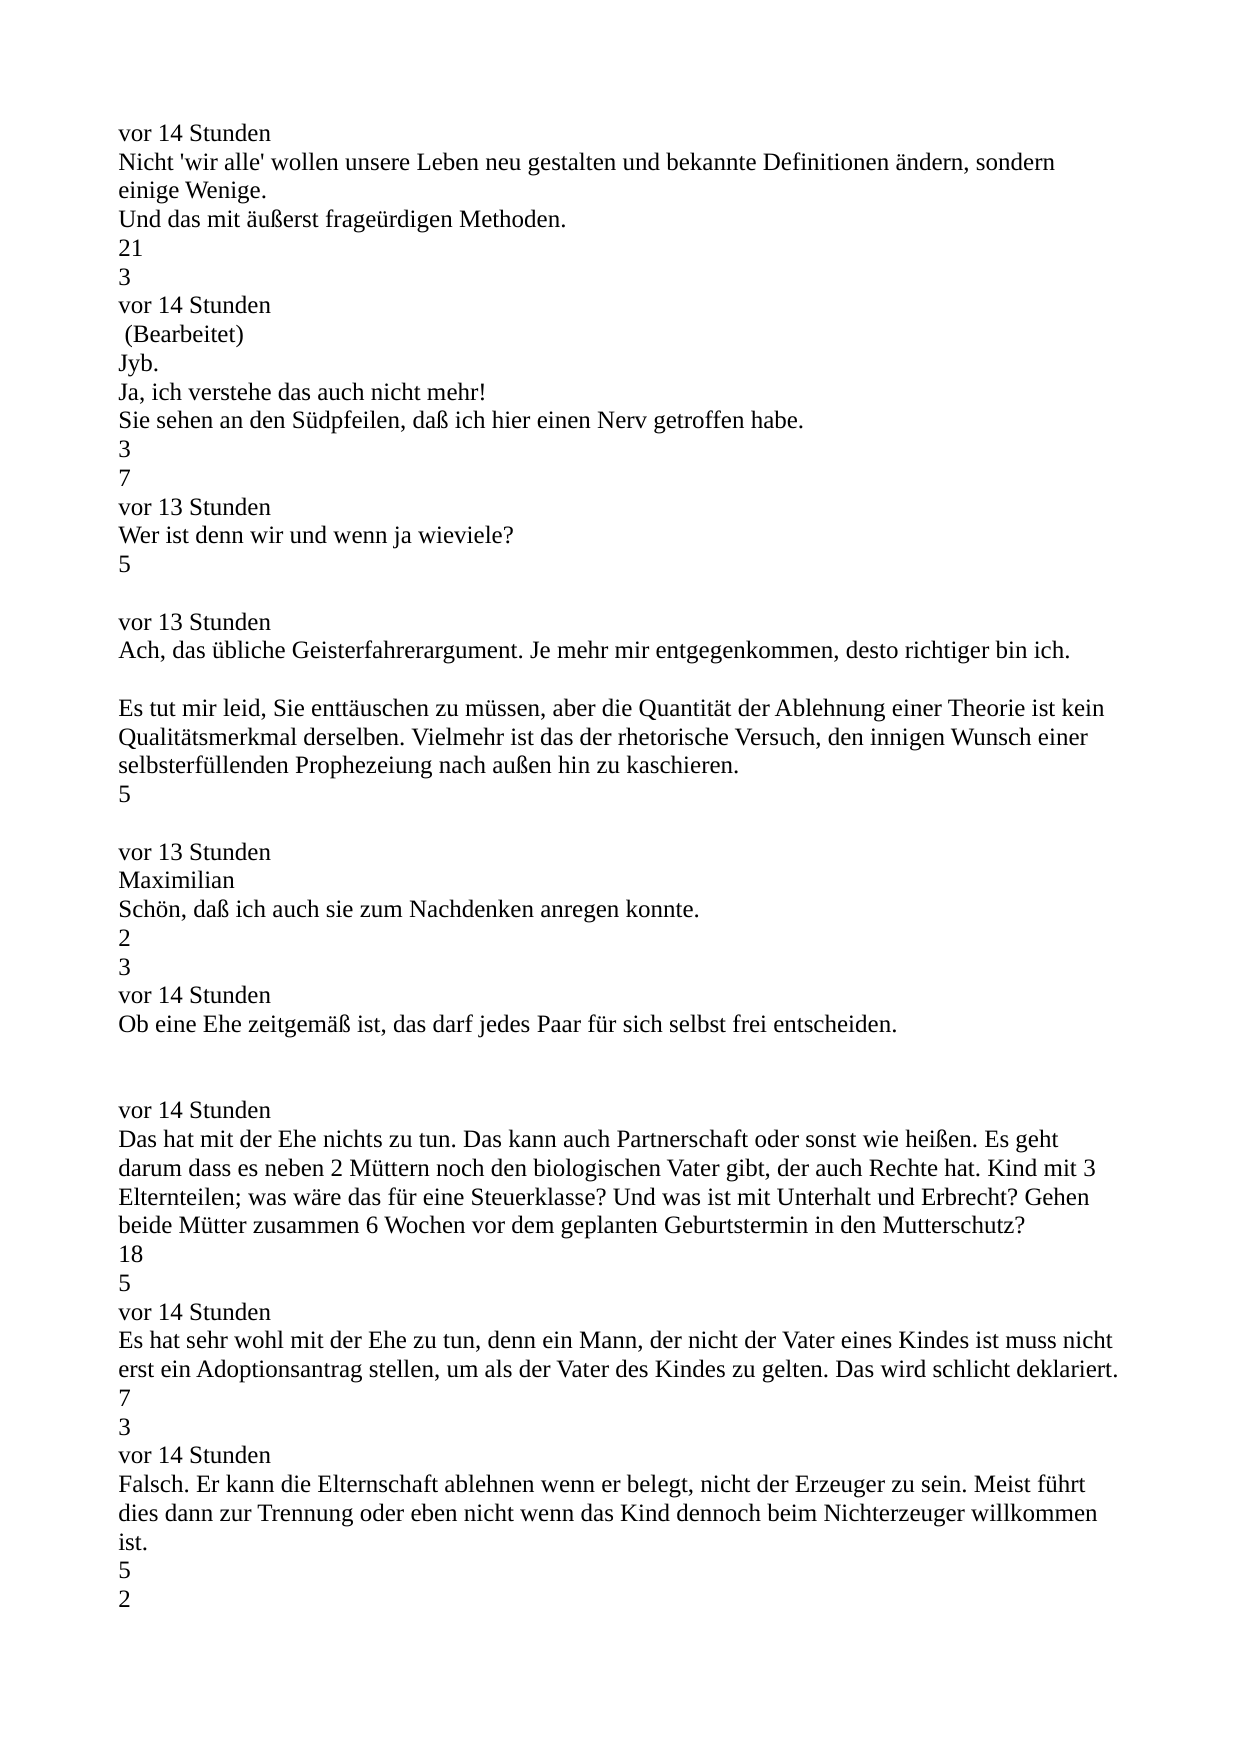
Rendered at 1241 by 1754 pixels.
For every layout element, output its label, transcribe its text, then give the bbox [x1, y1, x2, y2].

text Wer ist denn wir und wenn ja wieviele? [118, 521, 1122, 549]
text vor 13 Stunden [118, 607, 1122, 636]
text 3 [118, 952, 1122, 981]
text Ja, ich verstehe das auch nicht mehr! [118, 377, 1122, 406]
text vor 14 Stunden [118, 981, 1122, 1009]
text vor 14 Stunden [118, 291, 1122, 319]
text 3 [118, 262, 1122, 291]
text Es hat sehr wohl mit der Ehe zu tun, denn ein Mann, der nicht der Vater eines Kindes ist muss nicht erst ein Adoptionsantrag stellen, um als der Vater des Kindes zu gelten. Das wird schlicht deklariert. [118, 1326, 1122, 1383]
text 2 [118, 923, 1122, 952]
text Maximilian [118, 866, 1122, 894]
text vor 14 Stunden [118, 1441, 1122, 1469]
text 3 [118, 434, 1122, 463]
text Sie sehen an den Südpfeilen, daß ich hier einen Nerv getroffen habe. [118, 406, 1122, 434]
text 21 [118, 233, 1122, 262]
text 5 [118, 1268, 1122, 1297]
text Ach, das übliche Geisterfahrerargument. Je mehr mir entgegenkommen, desto richtiger bin ich. [118, 636, 1122, 664]
text Das hat mit der Ehe nichts zu tun. Das kann auch Partnerschaft oder sonst wie heißen. Es geht darum dass es neben 2 Müttern noch den biologischen Vater gibt, der auch Rechte hat. Kind mit 3 Elternteilen; was wäre das für eine Steuerklasse? Und was ist mit Unterhalt und Erbrecht? Gehen beide Mütter zusammen 6 Wochen vor dem geplanten Geburtstermin in den Mutterschutz? [118, 1124, 1122, 1239]
text 3 [118, 1412, 1122, 1441]
text Falsch. Er kann die Elternschaft ablehnen wenn er belegt, nicht der Erzeuger zu sein. Meist führt dies dann zur Trennung oder eben nicht wenn das Kind dennoch beim Nichterzeuger willkommen ist. [118, 1469, 1122, 1556]
text Schön, daß ich auch sie zum Nachdenken anregen konnte. [118, 894, 1122, 923]
text Jyb. [118, 348, 1122, 377]
text Ob eine Ehe zeitgemäß ist, das darf jedes Paar für sich selbst frei entscheiden. [118, 1009, 1122, 1038]
text vor 14 Stunden [118, 1297, 1122, 1326]
text 5 [118, 779, 1122, 808]
text 5 [118, 549, 1122, 578]
text (Bearbeitet) [118, 319, 1122, 348]
text vor 13 Stunden [118, 837, 1122, 866]
text Es tut mir leid, Sie enttäuschen zu müssen, aber die Quantität der Ablehnung einer Theorie ist kein Qualitätsmerkmal derselben. Vielmehr ist das der rhetorische Versuch, den innigen Wunsch einer selbsterfüllenden Prophezeiung nach außen hin zu kaschieren. [118, 693, 1122, 779]
text Und das mit äußerst frageürdigen Methoden. [118, 204, 1122, 233]
text vor 13 Stunden [118, 492, 1122, 521]
text 7 [118, 1383, 1122, 1412]
text 18 [118, 1239, 1122, 1268]
text vor 14 Stunden [118, 1096, 1122, 1124]
text 5 [118, 1556, 1122, 1584]
text vor 14 Stunden [118, 118, 1122, 147]
text 7 [118, 463, 1122, 492]
text Nicht 'wir alle' wollen unsere Leben neu gestalten und bekannte Definitionen ändern, sondern einige Wenige. [118, 147, 1122, 204]
text 2 [118, 1584, 1122, 1613]
